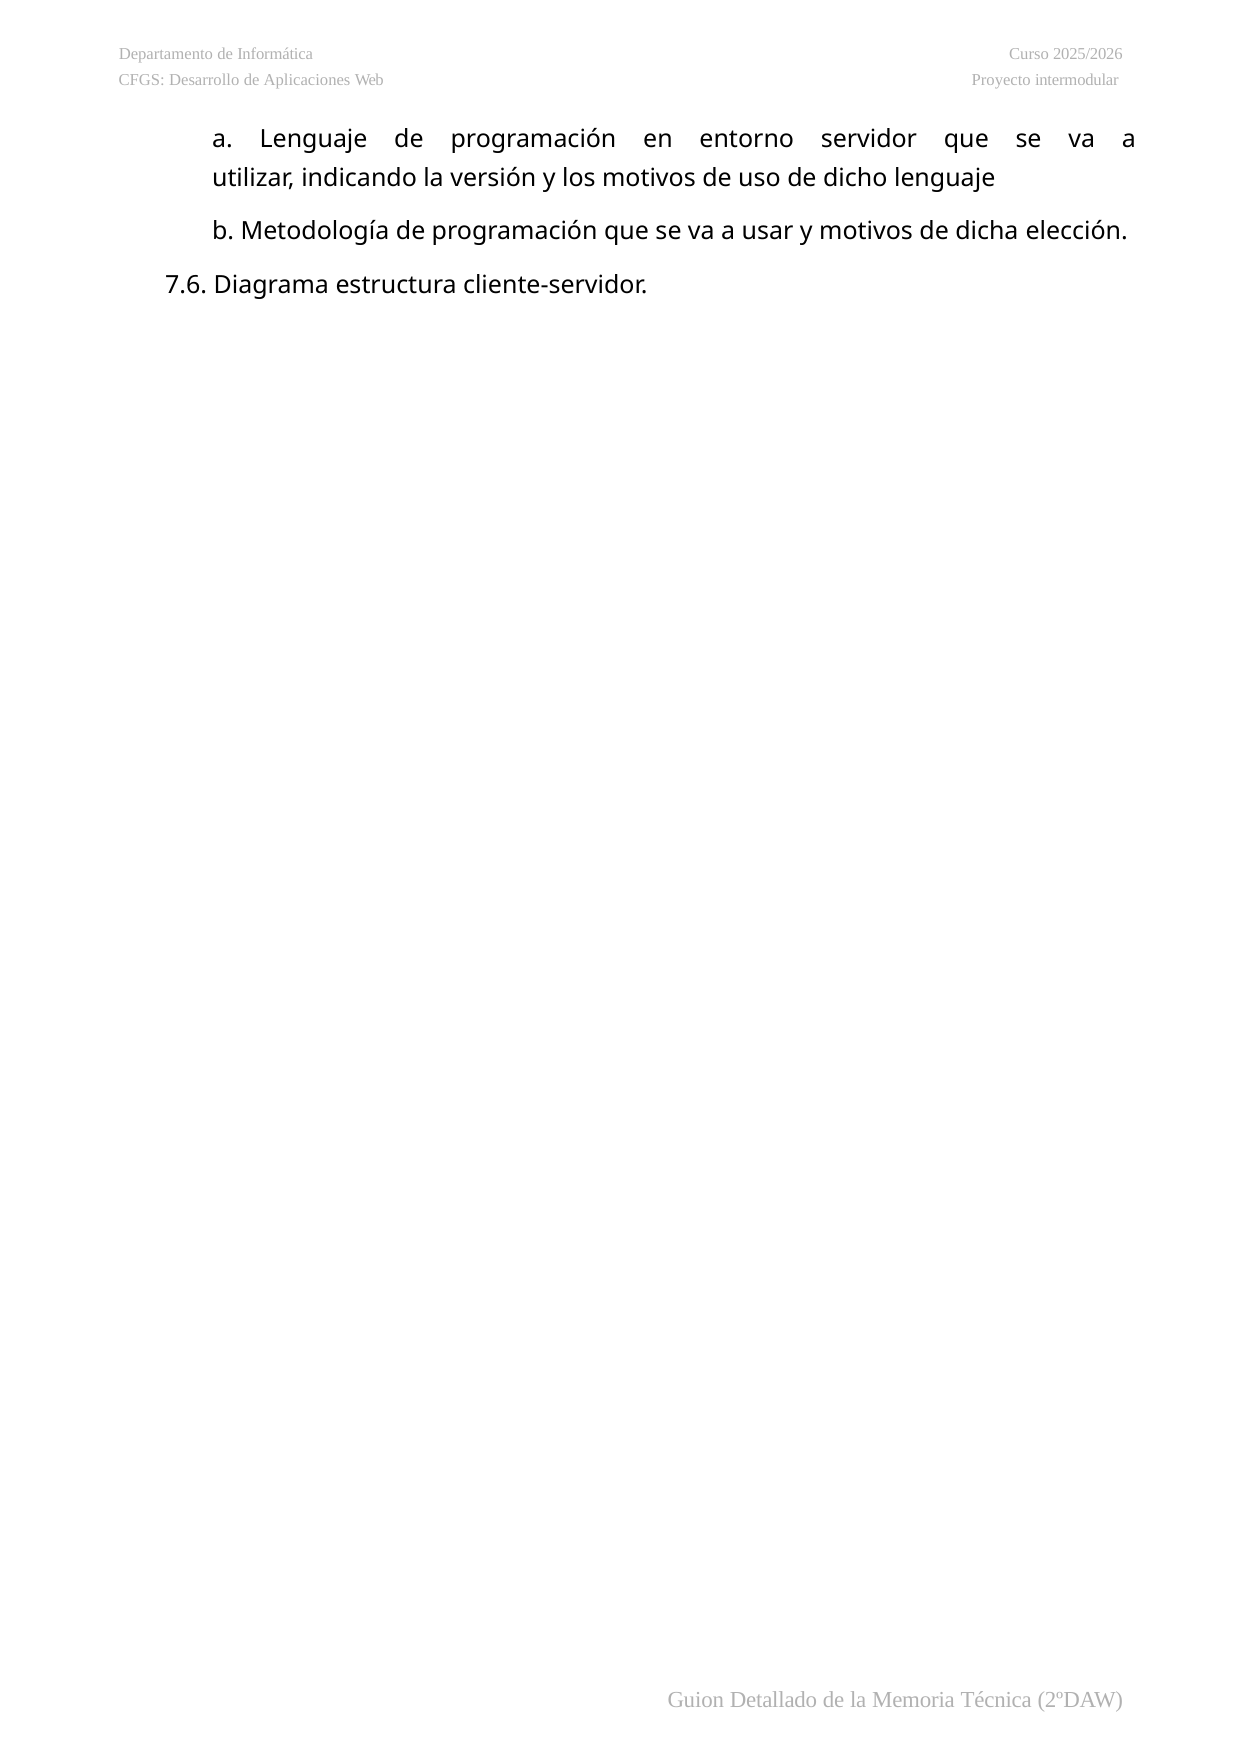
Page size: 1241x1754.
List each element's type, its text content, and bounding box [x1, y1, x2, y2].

text b. Metodología de programación que se va a usar y motivos de dicha elección. [212, 213, 1137, 247]
text 7.6. Diagrama estructura cliente-servidor. [165, 266, 1137, 300]
text a. Lenguaje de programación en entorno servidor que se va a utilizar, indicando la versión y los motivos de uso de dicho lenguaje [212, 121, 1137, 194]
